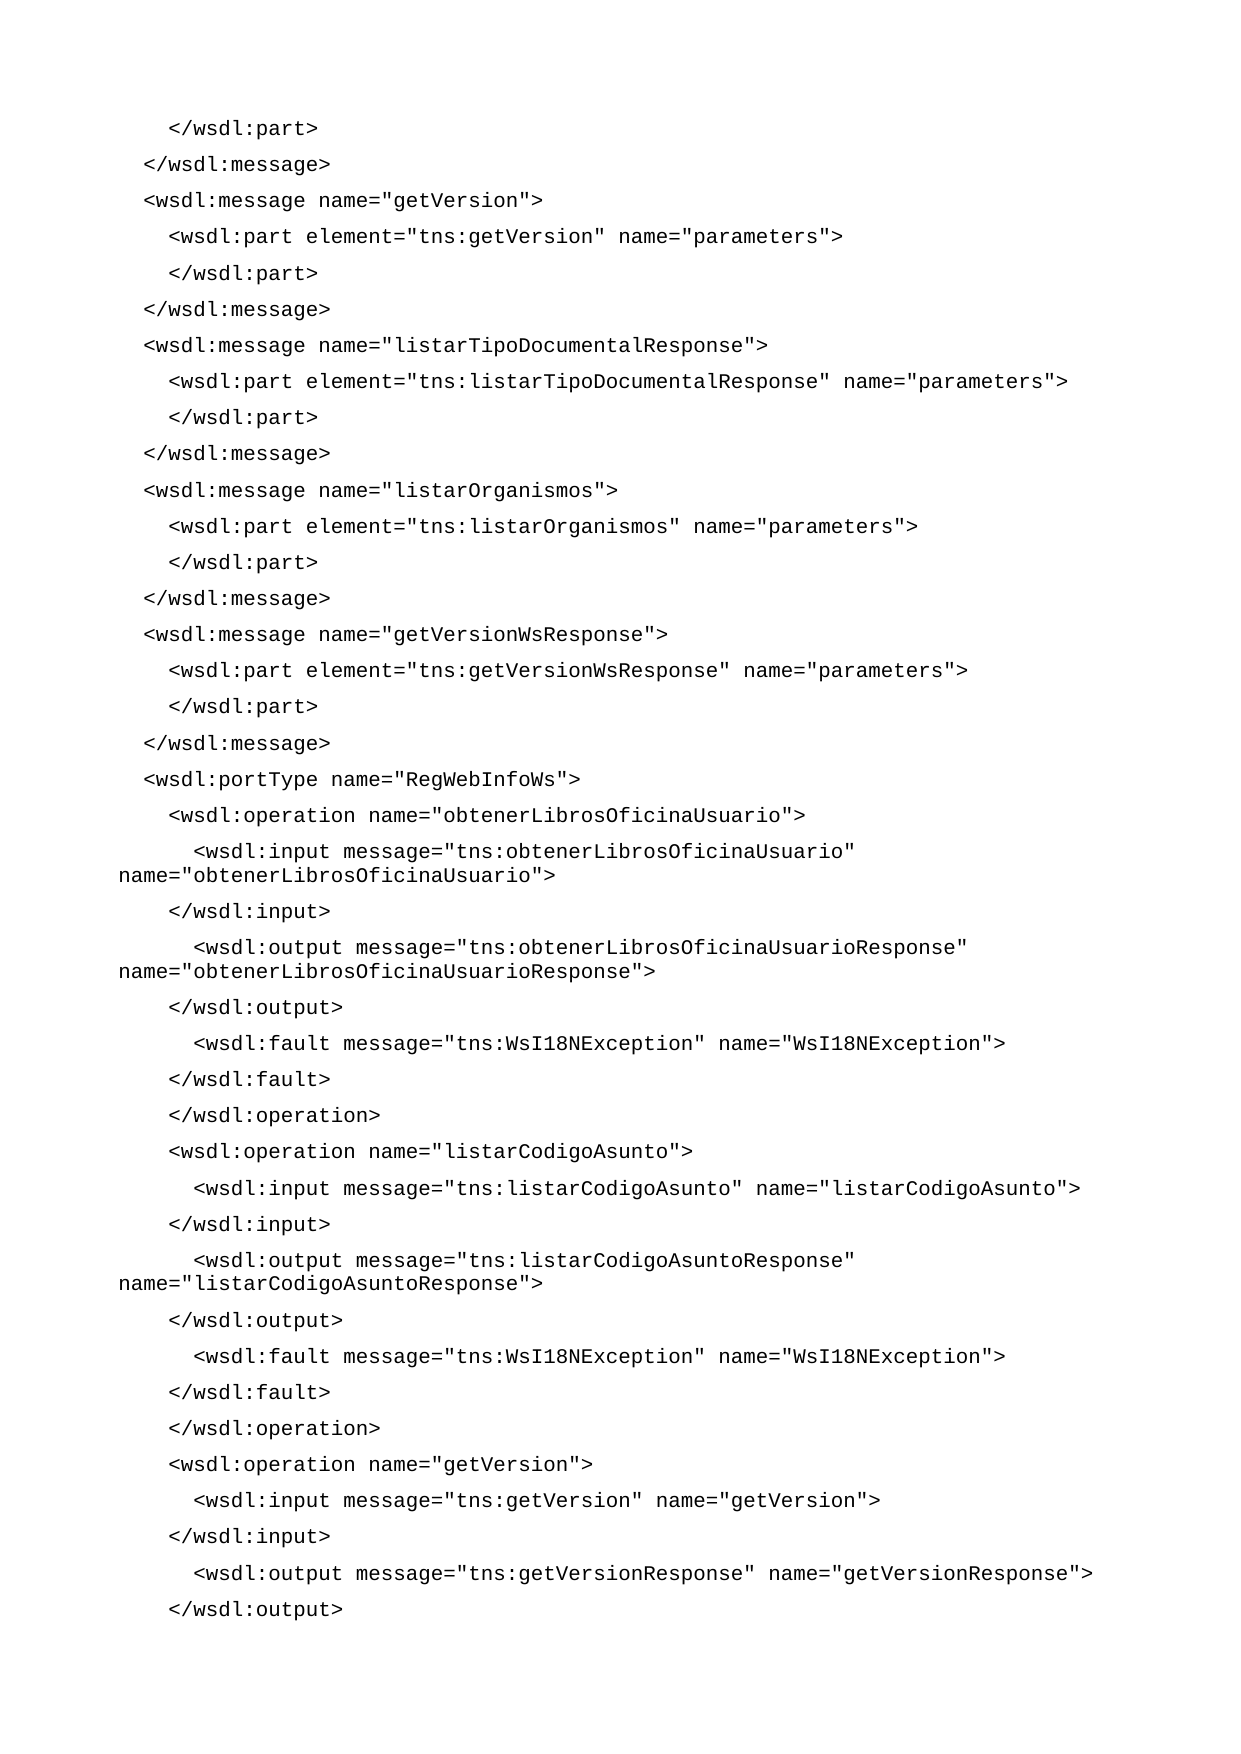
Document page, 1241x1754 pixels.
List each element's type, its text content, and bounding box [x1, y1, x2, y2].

text <wsdl:fault message="tns:WsI18NException" name="WsI18NException"> [118, 1346, 1122, 1369]
text <wsdl:output message="tns:getVersionResponse" name="getVersionResponse"> [118, 1563, 1122, 1586]
text <wsdl:input message="tns:obtenerLibrosOficinaUsuario" name="obtenerLibrosOficinaUsuario"> [118, 841, 1122, 888]
text </wsdl:output> [118, 1309, 1122, 1333]
text <wsdl:fault message="tns:WsI18NException" name="WsI18NException"> [118, 1033, 1122, 1057]
text </wsdl:message> [118, 733, 1122, 756]
text </wsdl:input> [118, 901, 1122, 924]
text <wsdl:message name="listarOrganismos"> [118, 479, 1122, 503]
text </wsdl:message> [118, 154, 1122, 178]
text <wsdl:part element="tns:listarTipoDocumentalResponse" name="parameters"> [118, 371, 1122, 395]
text </wsdl:fault> [118, 1382, 1122, 1406]
text </wsdl:fault> [118, 1069, 1122, 1093]
text <wsdl:part element="tns:getVersionWsResponse" name="parameters"> [118, 660, 1122, 684]
text <wsdl:operation name="listarCodigoAsunto"> [118, 1141, 1122, 1165]
text </wsdl:input> [118, 1214, 1122, 1237]
text <wsdl:operation name="getVersion"> [118, 1454, 1122, 1478]
text </wsdl:part> [118, 552, 1122, 576]
text <wsdl:message name="getVersion"> [118, 190, 1122, 214]
text <wsdl:input message="tns:listarCodigoAsunto" name="listarCodigoAsunto"> [118, 1177, 1122, 1201]
text <wsdl:message name="listarTipoDocumentalResponse"> [118, 335, 1122, 359]
text </wsdl:message> [118, 299, 1122, 322]
text <wsdl:operation name="obtenerLibrosOficinaUsuario"> [118, 805, 1122, 828]
text <wsdl:part element="tns:listarOrganismos" name="parameters"> [118, 516, 1122, 539]
text <wsdl:portType name="RegWebInfoWs"> [118, 769, 1122, 792]
text </wsdl:part> [118, 118, 1122, 142]
text </wsdl:part> [118, 407, 1122, 431]
text <wsdl:output message="tns:listarCodigoAsuntoResponse" name="listarCodigoAsuntoResponse"> [118, 1250, 1122, 1297]
text </wsdl:message> [118, 588, 1122, 612]
text </wsdl:output> [118, 1599, 1122, 1622]
text <wsdl:output message="tns:obtenerLibrosOficinaUsuarioResponse" name="obtenerLibrosOficinaUsuarioResponse"> [118, 937, 1122, 984]
text </wsdl:part> [118, 696, 1122, 720]
text </wsdl:message> [118, 443, 1122, 467]
text </wsdl:operation> [118, 1418, 1122, 1442]
text </wsdl:output> [118, 997, 1122, 1020]
text <wsdl:part element="tns:getVersion" name="parameters"> [118, 227, 1122, 250]
text </wsdl:operation> [118, 1105, 1122, 1129]
text <wsdl:input message="tns:getVersion" name="getVersion"> [118, 1490, 1122, 1514]
text </wsdl:part> [118, 263, 1122, 286]
text </wsdl:input> [118, 1526, 1122, 1550]
text <wsdl:message name="getVersionWsResponse"> [118, 624, 1122, 648]
